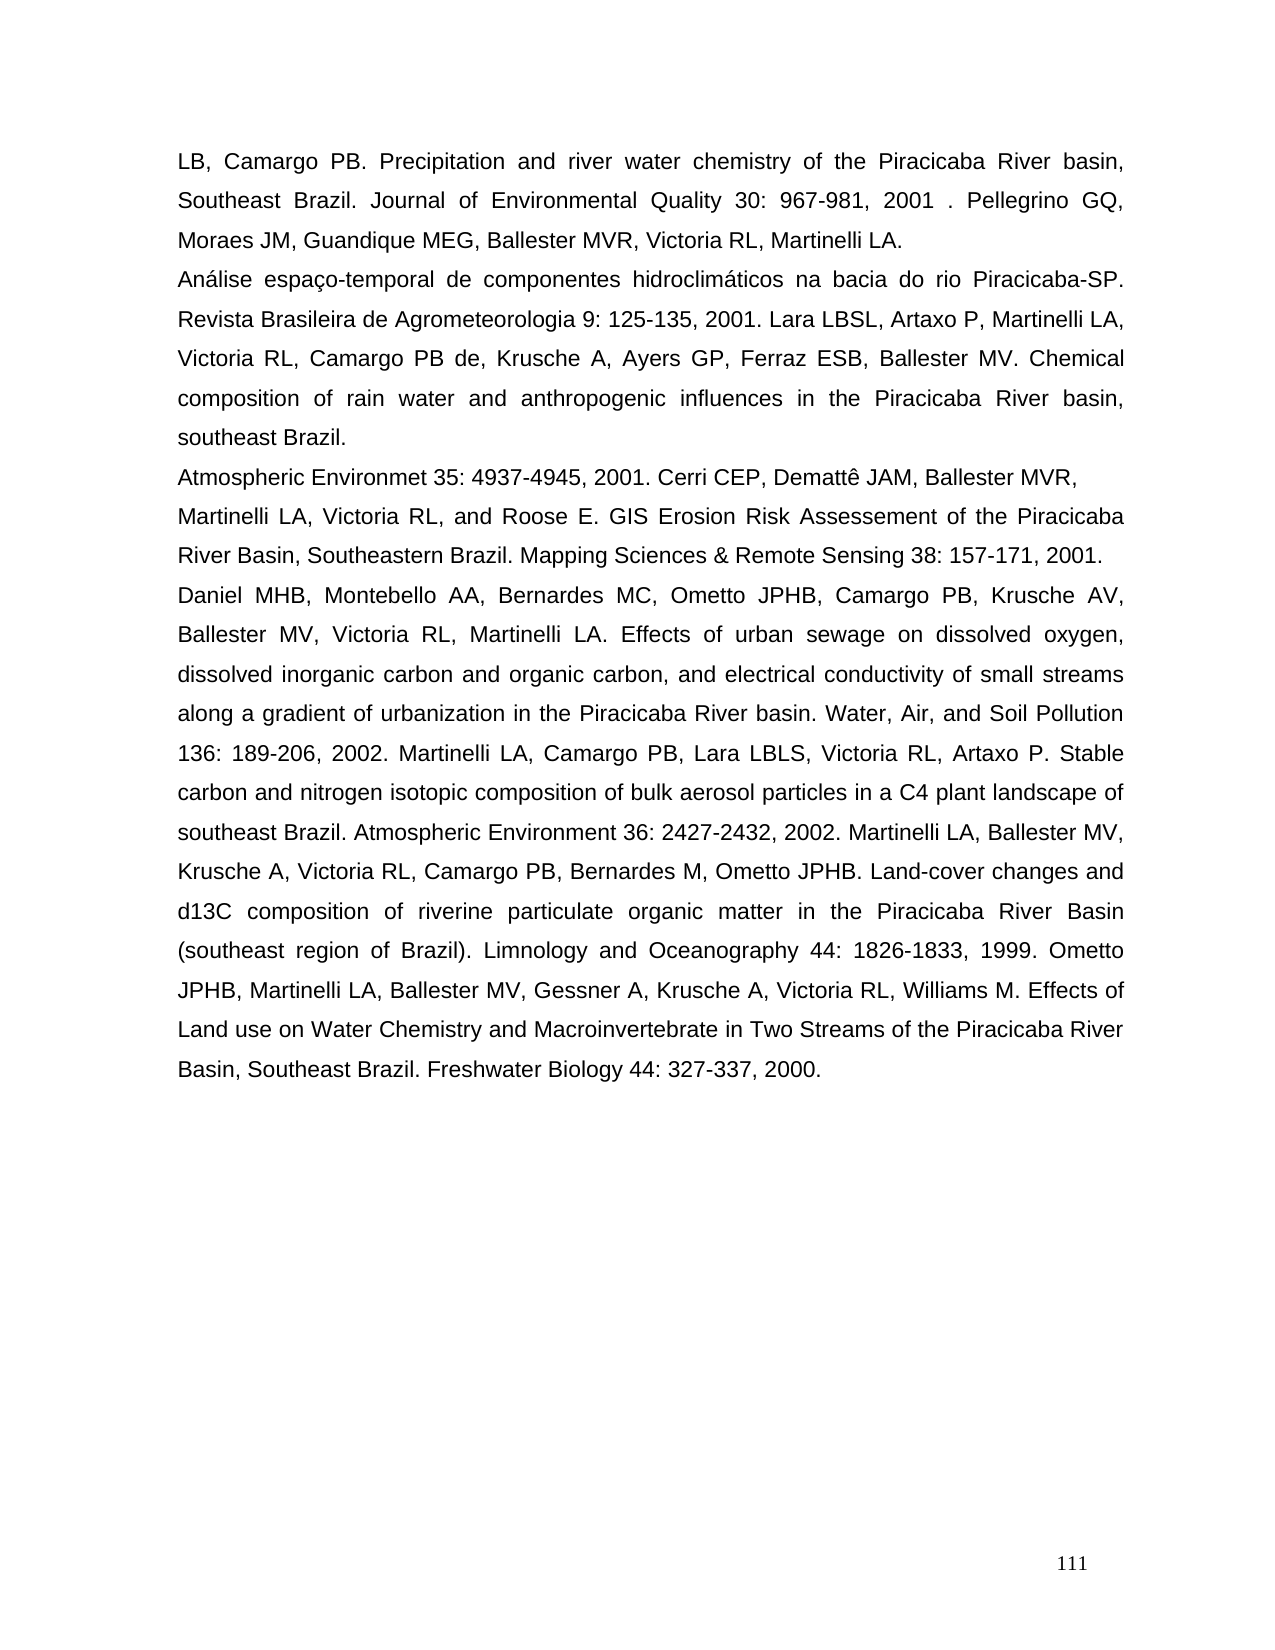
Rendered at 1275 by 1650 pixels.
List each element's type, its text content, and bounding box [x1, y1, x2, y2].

text LB, Camargo PB. Precipitation and river water chemistry of the Piracicaba River basin, Southeast Brazil. Journal of Environmental Quality 30: 967-981, 2001 . Pellegrino GQ, Moraes JM, Guandique MEG, Ballester MVR, Victoria RL, Martinelli LA. [177, 148, 1125, 253]
text Daniel MHB, Montebello AA, Bernardes MC, Ometto JPHB, Camargo PB, Krusche AV, Ballester MV, Victoria RL, Martinelli LA. Effects of urban sewage on dissolved oxygen, dissolved inorganic carbon and organic carbon, and electrical conductivity of small streams along a gradient of urbanization in the Piracicaba River basin. Water, Air, and Soil Pollution 136: 189-206, 2002. Martinelli LA, Camargo PB, Lara LBLS, Victoria RL, Artaxo P. Stable carbon and nitrogen isotopic composition of bulk aerosol particles in a C4 plant landscape of southeast Brazil. Atmospheric Environment 36: 2427-2432, 2002. Martinelli LA, Ballester MV, Krusche A, Victoria RL, Camargo PB, Bernardes M, Ometto JPHB. Land-cover changes and d13C composition of riverine particulate organic matter in the Piracicaba River Basin (southeast region of Brazil). Limnology and Oceanography 44: 1826-1833, 1999. Ometto JPHB, Martinelli LA, Ballester MV, Gessner A, Krusche A, Victoria RL, Williams M. Effects of Land use on Water Chemistry and Macroinvertebrate in Two Streams of the Piracicaba River Basin, Southeast Brazil. Freshwater Biology 44: 327-337, 2000. [177, 582, 1125, 1082]
text Análise espaço-temporal de componentes hidroclimáticos na bacia do rio Piracicaba-SP. Revista Brasileira de Agrometeorologia 9: 125-135, 2001. Lara LBSL, Artaxo P, Martinelli LA, Victoria RL, Camargo PB de, Krusche A, Ayers GP, Ferraz ESB, Ballester MV. Chemical composition of rain water and anthropogenic influences in the Piracicaba River basin, southeast Brazil. [177, 266, 1125, 450]
text Atmospheric Environmet 35: 4937-4945, 2001. Cerri CEP, Demattê JAM, Ballester MVR, [177, 463, 1125, 490]
text Martinelli LA, Victoria RL, and Roose E. GIS Erosion Risk Assessement of the Piracicaba River Basin, Southeastern Brazil. Mapping Sciences & Remote Sensing 38: 157-171, 2001. [177, 503, 1125, 569]
